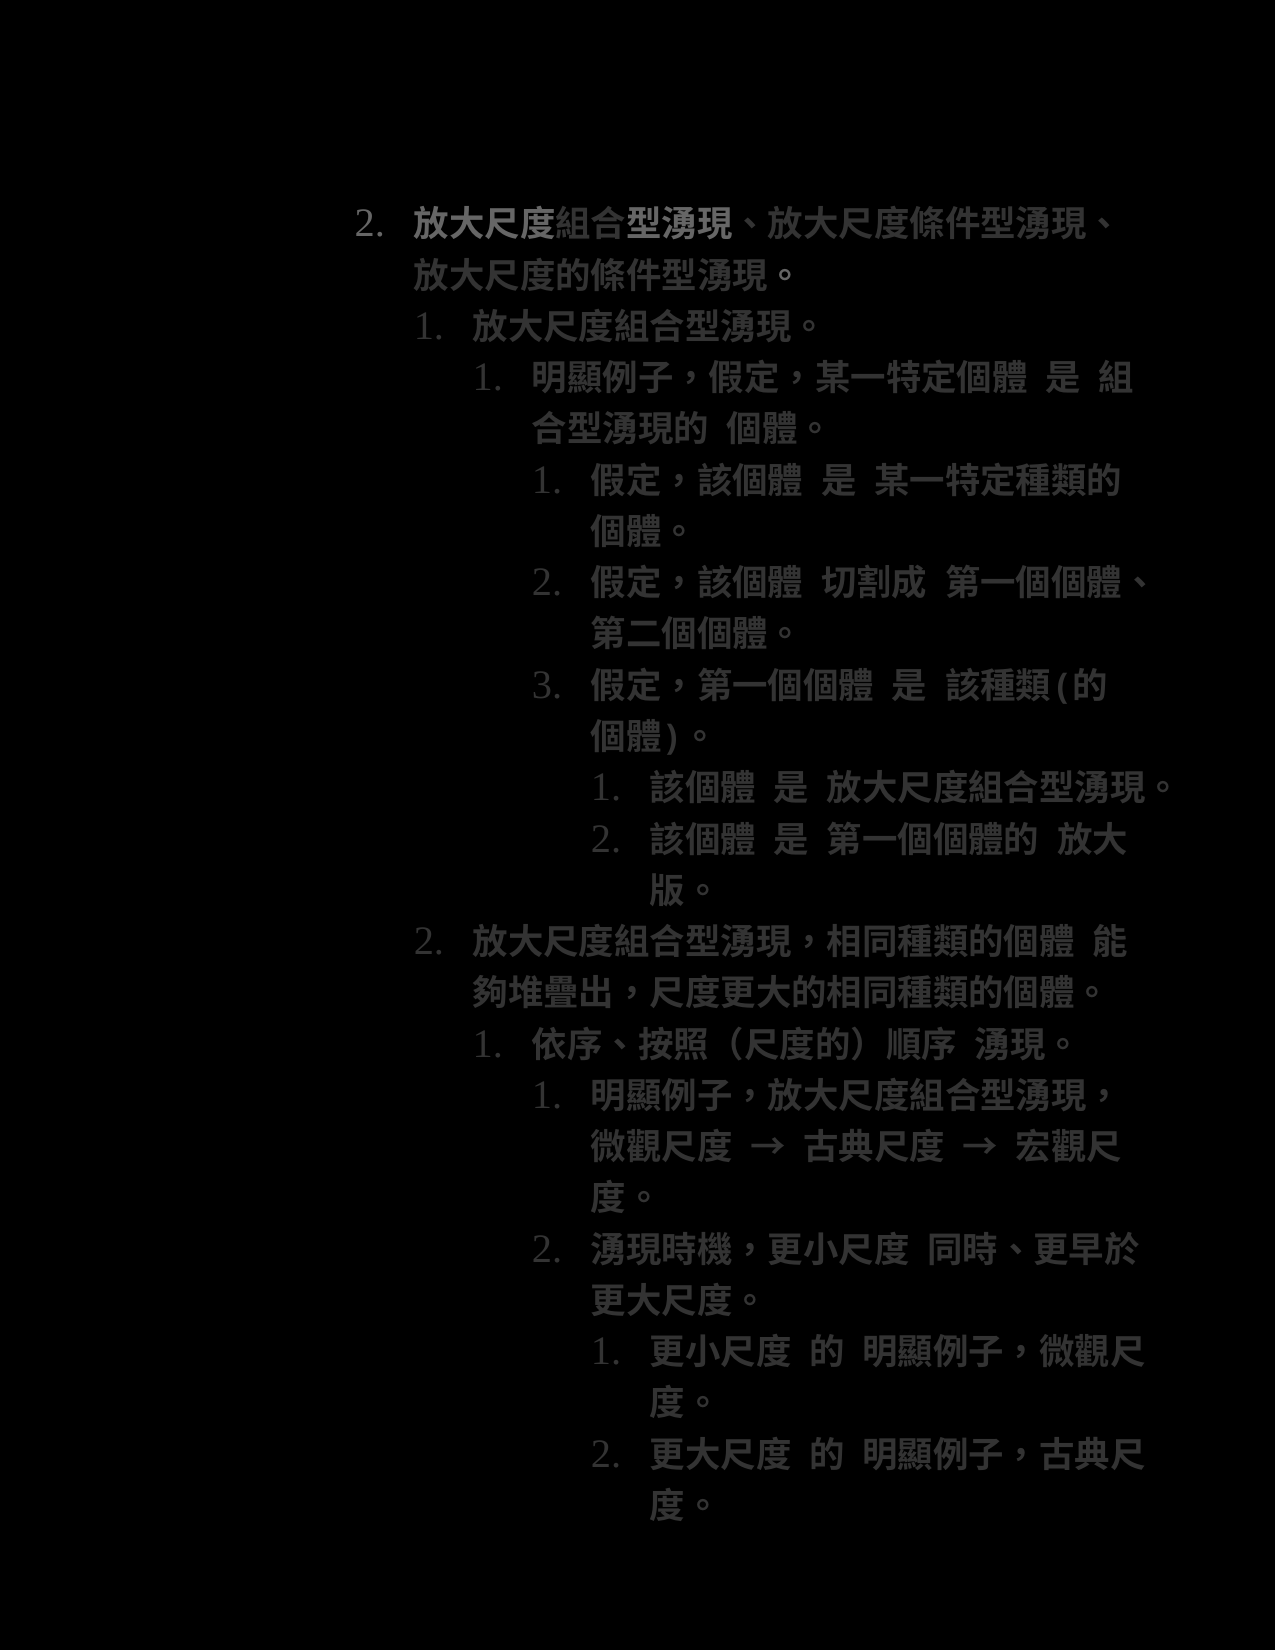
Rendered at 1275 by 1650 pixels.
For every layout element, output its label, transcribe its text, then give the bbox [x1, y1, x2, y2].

list 放大尺度組合型湧現，相同種類的個體 能夠堆疊出，尺度更大的相同種類的個體。 [413, 913, 1157, 1016]
list 假定，該個體 是 某一特定種類的 個體。 [532, 452, 1157, 554]
list 假定，該個體 切割成 第一個個體、第二個個體。 [532, 554, 1157, 657]
list 依序、按照（尺度的）順序 湧現。 [472, 1016, 1157, 1067]
list 假定，第一個個體 是 該種類(的 個體)。 [532, 657, 1157, 760]
list 該個體 是 放大尺度組合型湧現。 [591, 760, 1157, 811]
list 湧現時機，更小尺度 同時、更早於 更大尺度。 [532, 1221, 1157, 1323]
list 更小尺度 的 明顯例子，微觀尺度。 [591, 1323, 1157, 1426]
list 放大尺度組合型湧現。 [413, 298, 1157, 349]
list 該個體 是 第一個個體的 放大版。 [591, 811, 1157, 913]
list 放大尺度組合型湧現、放大尺度條件型湧現、放大尺度的條件型湧現。 [354, 196, 1157, 298]
list 明顯例子，假定，某一特定個體 是 組合型湧現的 個體。 [472, 349, 1157, 452]
list 明顯例子，放大尺度組合型湧現，微觀尺度 → 古典尺度 → 宏觀尺度。 [532, 1067, 1157, 1221]
list 更大尺度 的 明顯例子，古典尺度。 [591, 1426, 1157, 1528]
